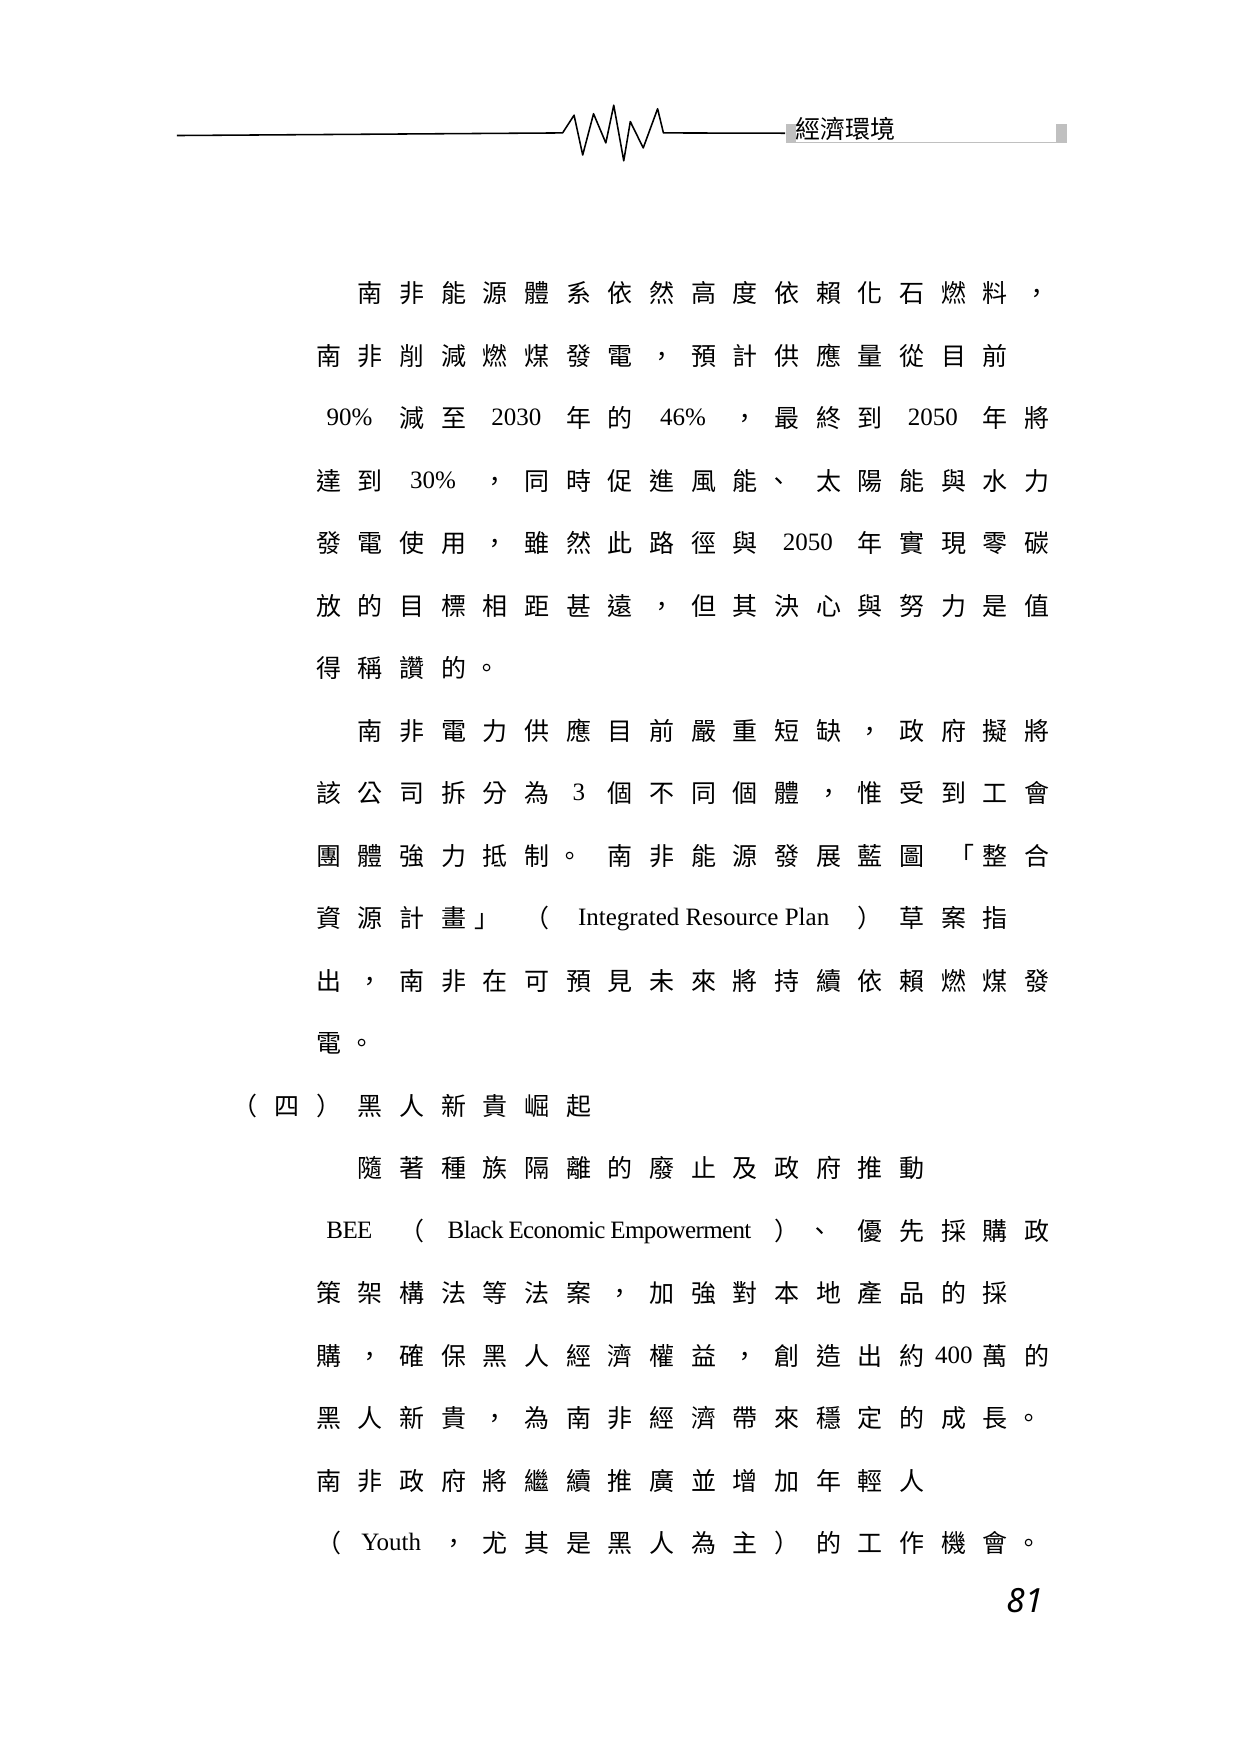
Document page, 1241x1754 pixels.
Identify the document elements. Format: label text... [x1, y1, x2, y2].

text （四）黑人新貴崛起 [207, 1063, 1058, 1125]
text 南非能源體系依然高度依賴化石燃料，南非削減燃煤發電，預計供應量從目前90%減至2030年的46%，最終到2050年將達到30%，同時促進風能、太陽能與水力發電使用，雖然此路徑與2050年實現零碳放的目標相距甚遠，但其決心與努力是值得稱讚的。 [281, 250, 1058, 688]
text 南非電力供應目前嚴重短缺，政府擬將該公司拆分為3個不同個體，惟受到工會團體強力抵制。南非能源發展藍圖「整合資源計畫」（Integrated Resource Plan）草案指出，南非在可預見未來將持續依賴燃煤發電。 [281, 688, 1058, 1063]
text 隨著種族隔離的廢止及政府推動BEE（Black Economic Empowerment）、優先採購政策架構法等法案，加強對本地產品的採購，確保黑人經濟權益，創造出約400萬的黑人新貴，為南非經濟帶來穩定的成長。南非政府將繼續推廣並增加年輕人（Youth，尤其是黑人為主）的工作機會。 [281, 1125, 1058, 1563]
